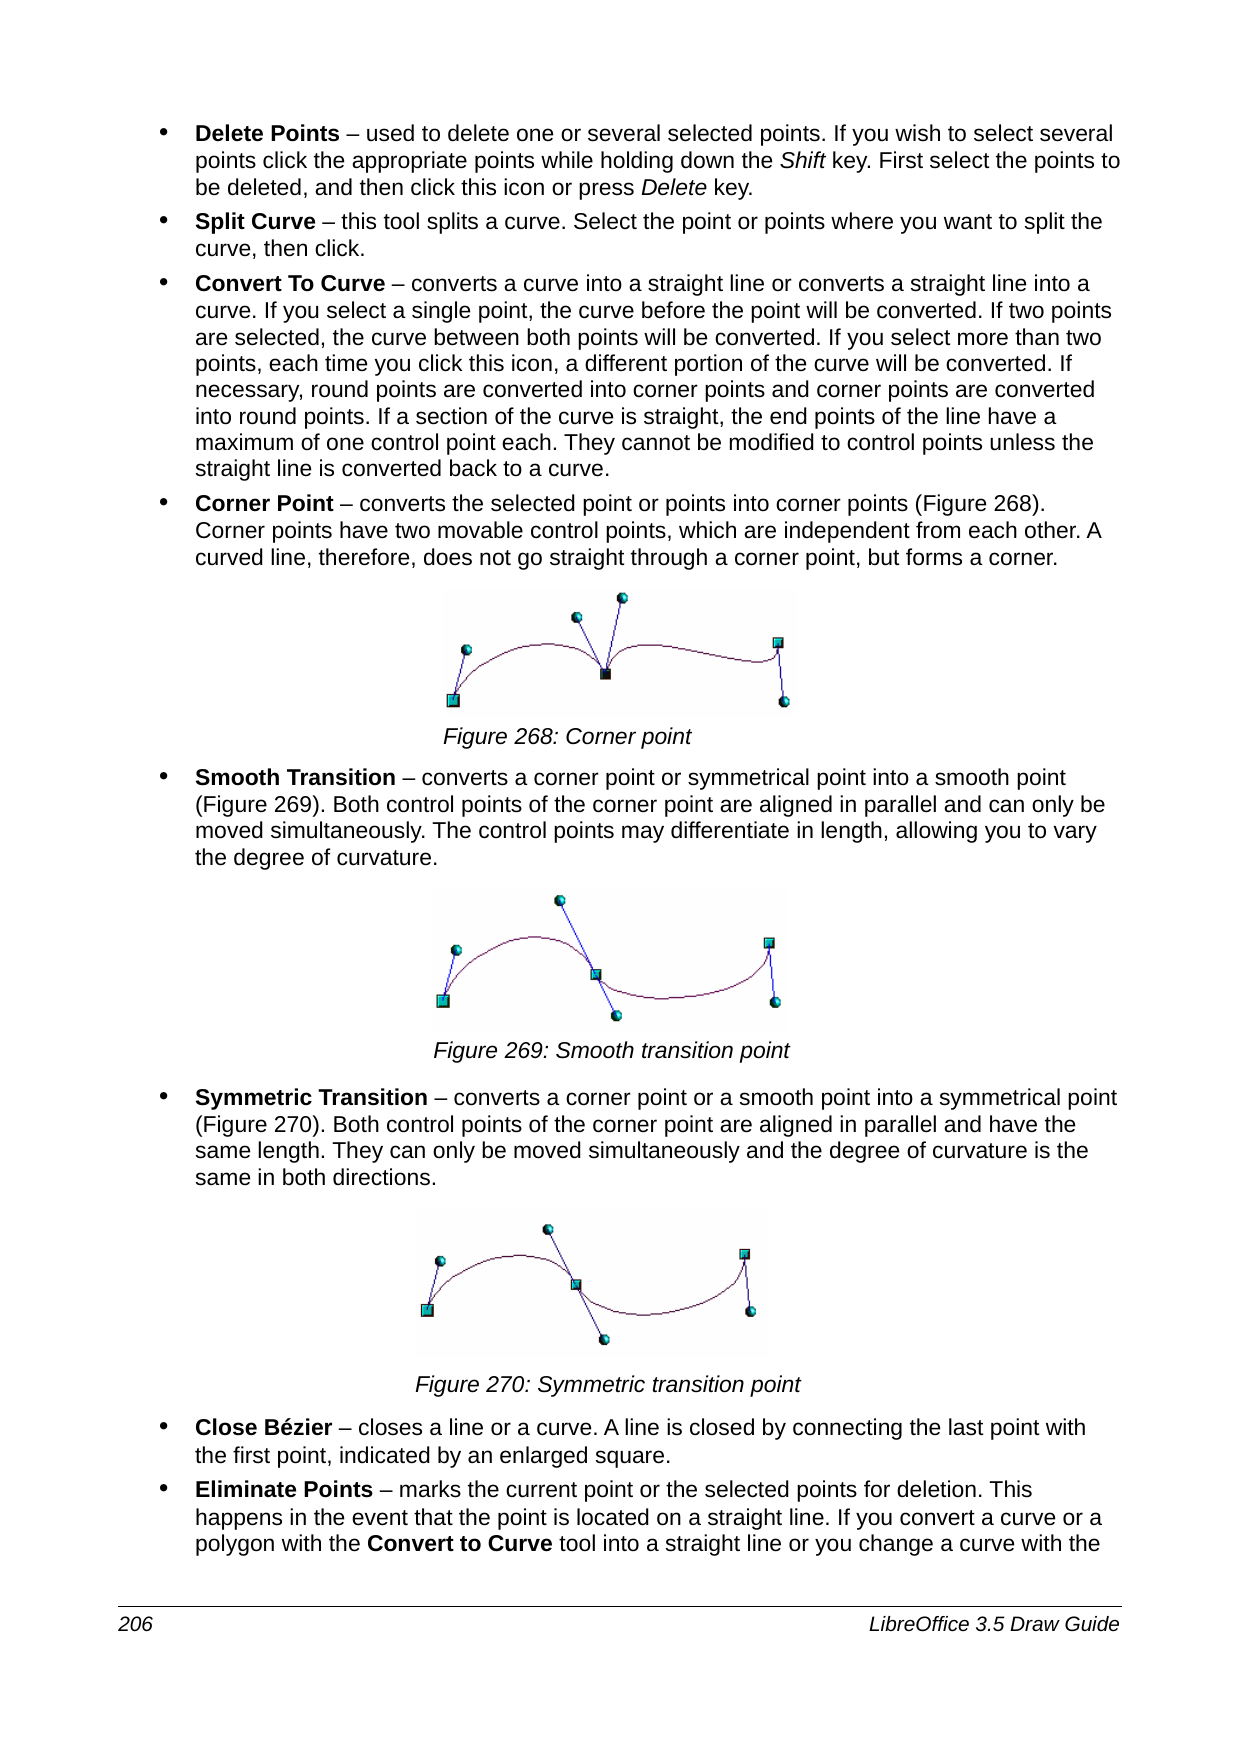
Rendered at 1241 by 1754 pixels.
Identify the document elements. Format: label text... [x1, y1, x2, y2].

list Delete Points – used to delete one or several selected points. If you wish to select several points click the appropriate points while holding down the Shift key. First select the points to be deleted, and then click this icon or press Delete key. [156, 118, 1122, 200]
list Close Bézier – closes a line or a curve. A line is closed by connecting the last point with the first point, indicated by an enlarged square. [156, 1413, 1122, 1468]
text Figure 268: Corner point [443, 723, 797, 749]
list Eliminate Points – marks the current point or the selected points for deletion. This happens in the event that the point is located on a straight line. If you convert a curve or a polygon with the Convert to Curve tool into a straight line or you change a curve with the [156, 1474, 1122, 1556]
text Figure 269: Smooth transition point [433, 1037, 807, 1063]
list Corner Point – converts the selected point or points into corner points (Figure 268). Corner points have two movable control points, which are independent from each other. A curved line, therefore, does not go straight through a corner point, but forms a corner. [156, 488, 1122, 570]
list Convert To Curve – converts a curve into a straight line or converts a straight line into a curve. If you select a single point, the curve before the point will be converted. If two points are selected, the curve between both points will be converted. If you select more than two points, each time you click this icon, a different portion of the curve will be converted. If necessary, round points are converted into corner points and corner points are converted into round points. If a section of the curve is straight, the end points of the line have a maximum of one control point each. They cannot be modified to control points unless the straight line is converted back to a curve. [156, 268, 1122, 482]
text Figure 270: Symmetric transition point [415, 1371, 826, 1397]
picture [442, 588, 798, 717]
picture [433, 888, 788, 1031]
list Split Curve – this tool splits a curve. Select the point or points where you want to split the curve, then click. [156, 206, 1122, 262]
picture [414, 1208, 769, 1358]
list Smooth Transition – converts a corner point or symmetrical point into a smooth point (Figure 269). Both control points of the corner point are aligned in parallel and can only be moved simultaneously. The control points may differentiate in length, allowing you to vary the degree of curvature. [156, 762, 1122, 870]
list Symmetric Transition – converts a corner point or a smooth point into a symmetrical point (Figure 270). Both control points of the corner point are aligned in parallel and have the same length. They can only be moved simultaneously and the degree of curvature is the same in both directions. [156, 1082, 1122, 1190]
